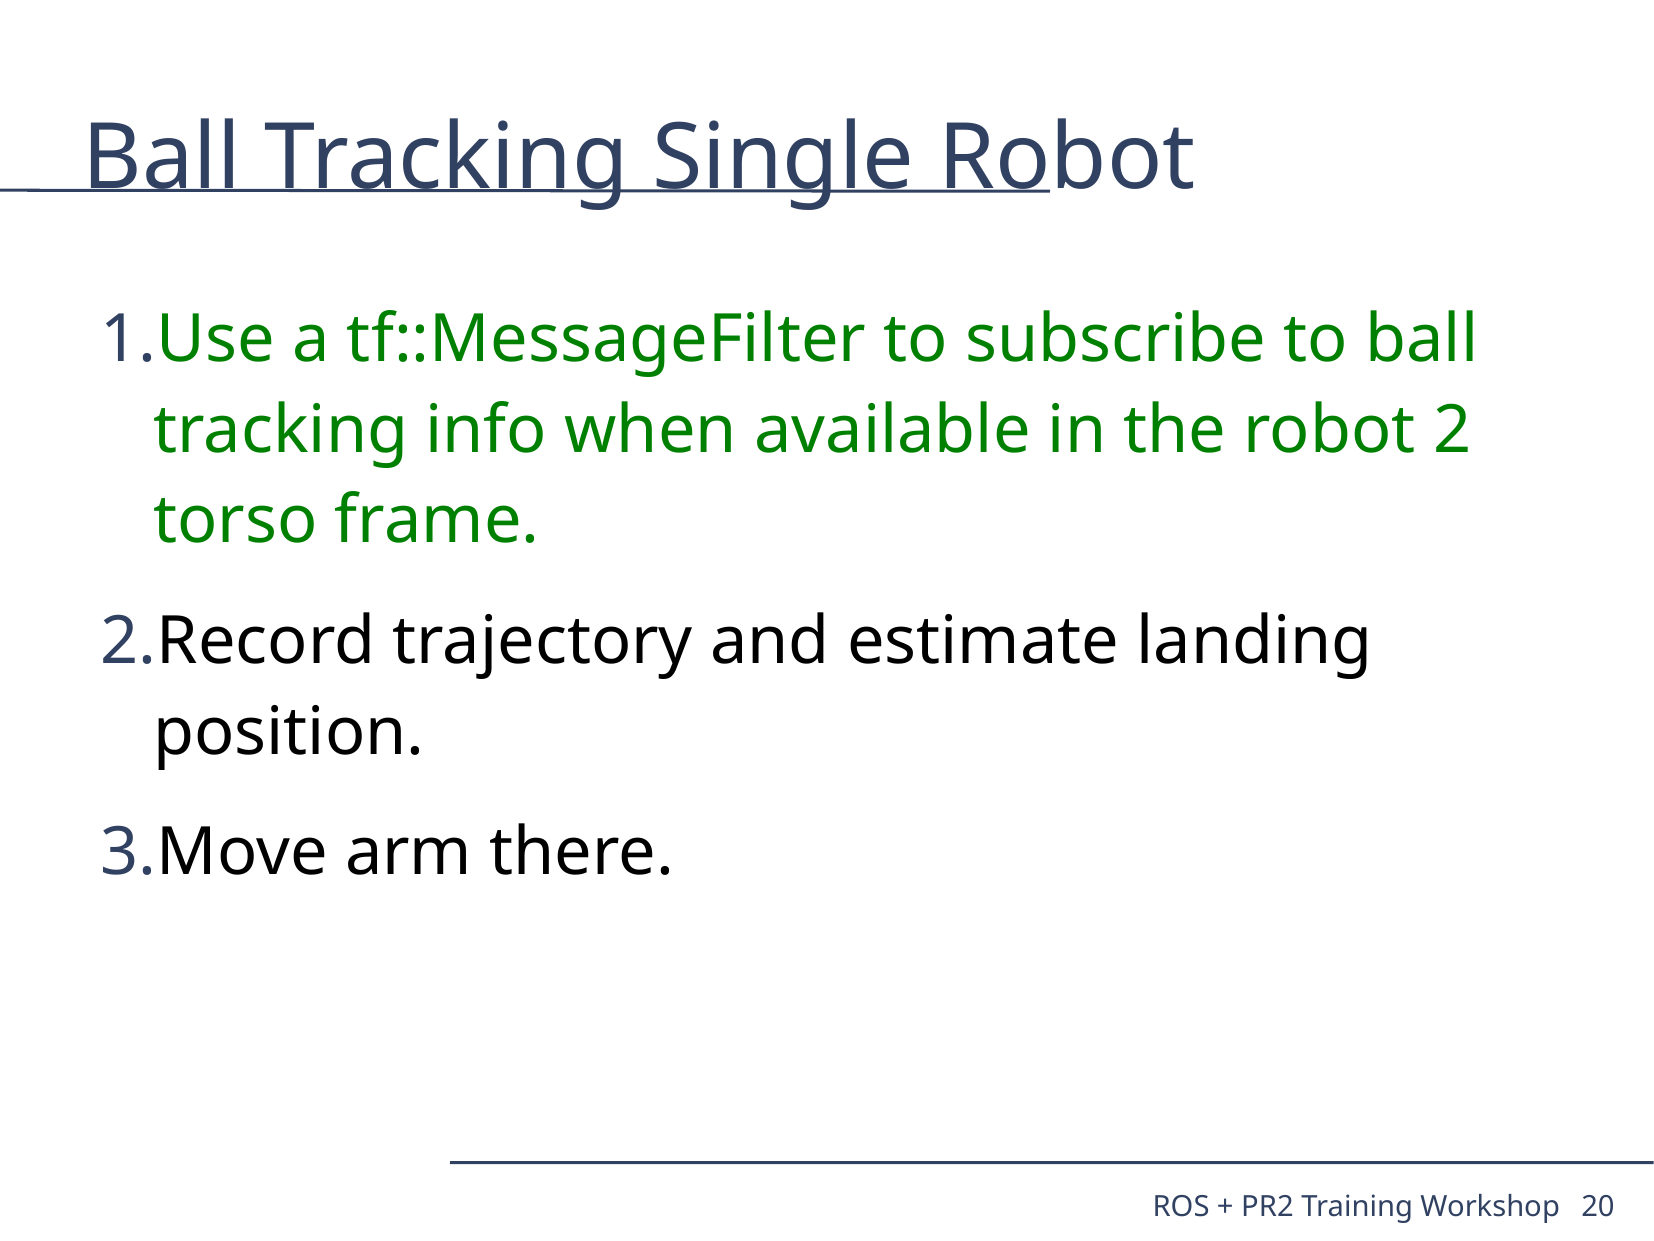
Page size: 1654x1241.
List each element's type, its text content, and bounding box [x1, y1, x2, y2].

title Ball Tracking Single Robot [82, 56, 1571, 250]
list Use a tf::MessageFilter to subscribe to ball tracking info when available in the robot 2 torso frame. Record trajectory and estimate landing position. Move arm there. [82, 290, 1571, 1109]
